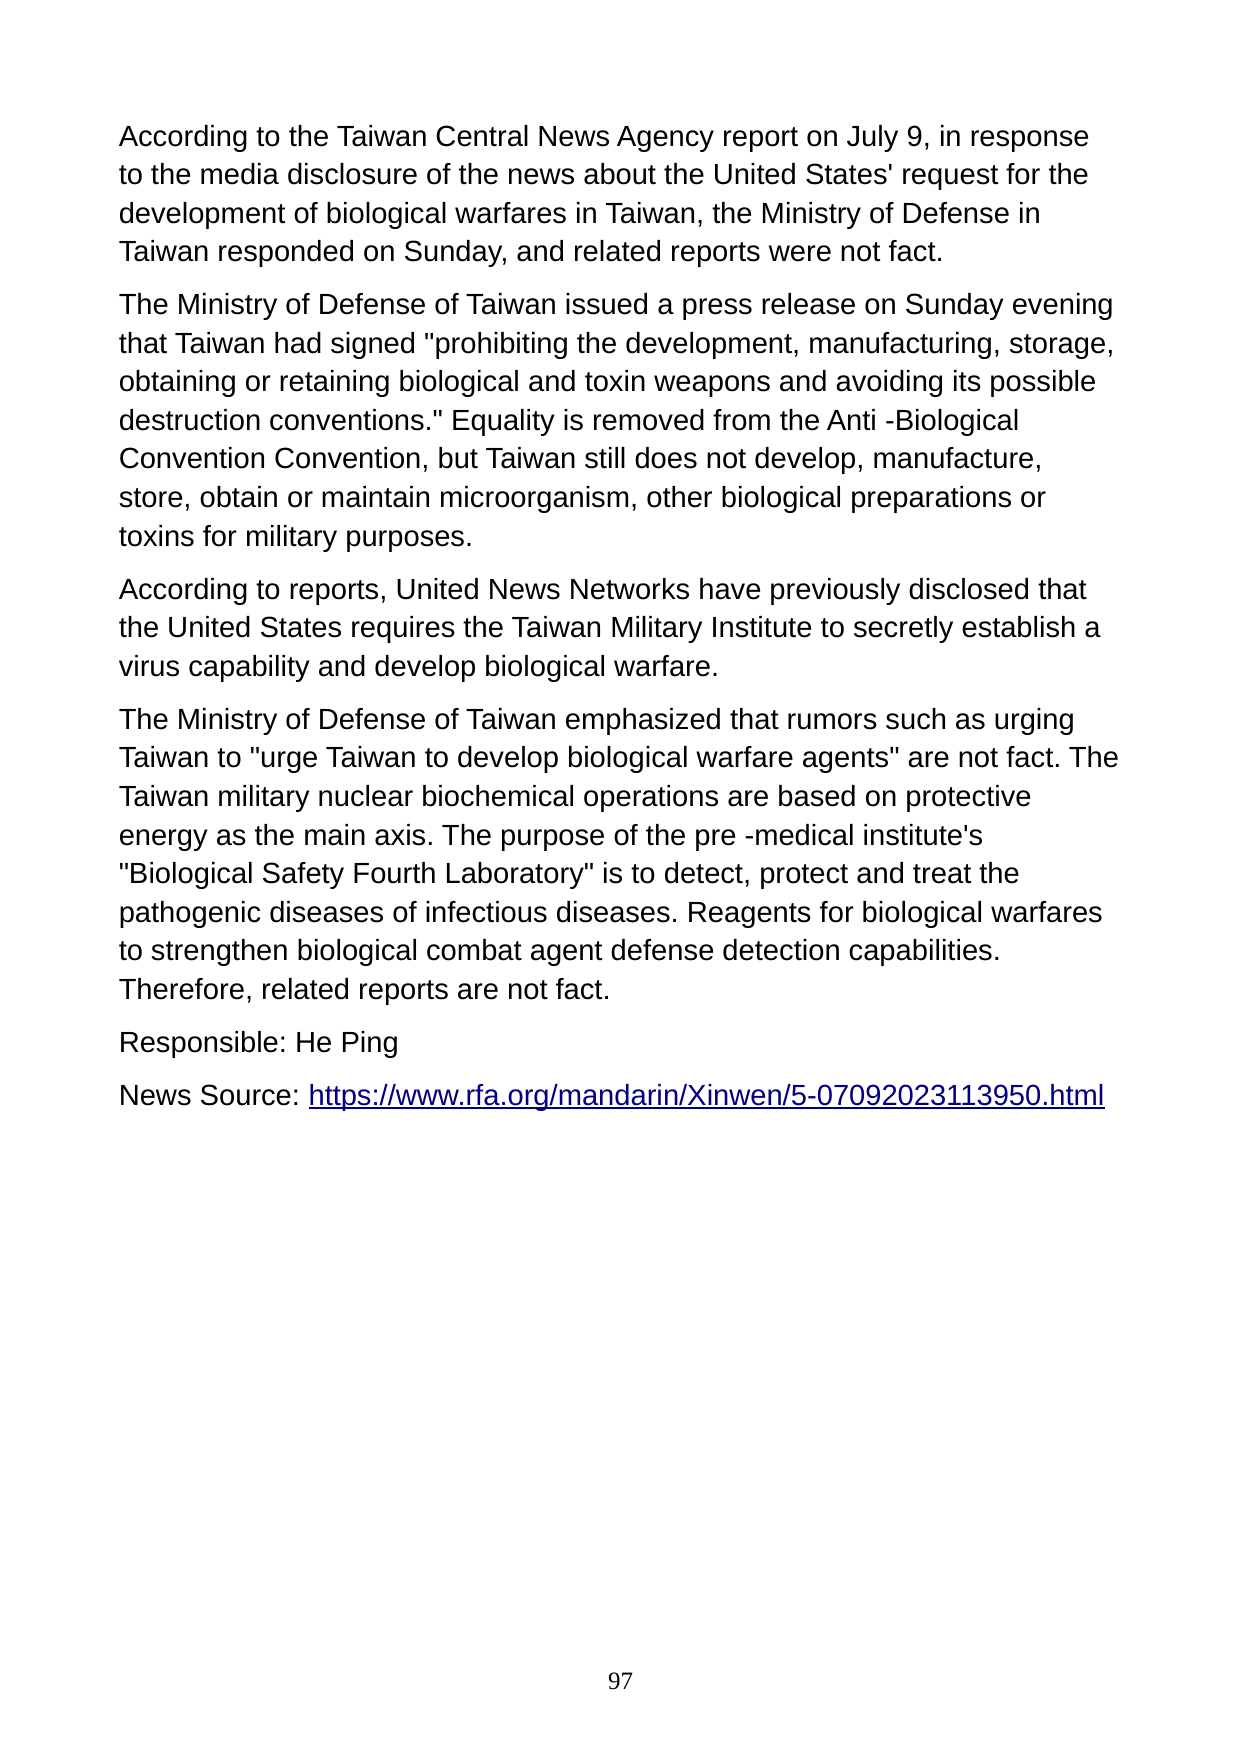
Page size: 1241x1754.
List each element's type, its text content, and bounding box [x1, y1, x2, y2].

text The Ministry of Defense of Taiwan issued a press release on Sunday evening that Taiwan had signed "prohibiting the development, manufacturing, storage, obtaining or retaining biological and toxin weapons and avoiding its possible destruction conventions." Equality is removed from the Anti -Biological Convention Convention, but Taiwan still does not develop, manufacture, store, obtain or maintain microorganism, other biological preparations or toxins for military purposes. [118, 287, 1122, 552]
text Responsible: He Ping [118, 1025, 1122, 1058]
text The Ministry of Defense of Taiwan emphasized that rumors such as urging Taiwan to "urge Taiwan to develop biological warfare agents" are not fact. The Taiwan military nuclear biochemical operations are based on protective energy as the main axis. The purpose of the pre -medical institute's "Biological Safety Fourth Laboratory" is to detect, protect and treat the pathogenic diseases of infectious diseases. Reagents for biological warfares to strengthen biological combat agent defense detection capabilities. Therefore, related reports are not fact. [118, 702, 1122, 1005]
text According to reports, United News Networks have previously disclosed that the United States requires the Taiwan Military Institute to secretly establish a virus capability and develop biological warfare. [118, 572, 1122, 682]
text According to the Taiwan Central News Agency report on July 9, in response to the media disclosure of the news about the United States' request for the development of biological warfares in Taiwan, the Ministry of Defense in Taiwan responded on Sunday, and related reports were not fact. [118, 118, 1122, 268]
text News Source: https://www.rfa.org/mandarin/Xinwen/5-07092023113950.html [118, 1078, 1122, 1111]
